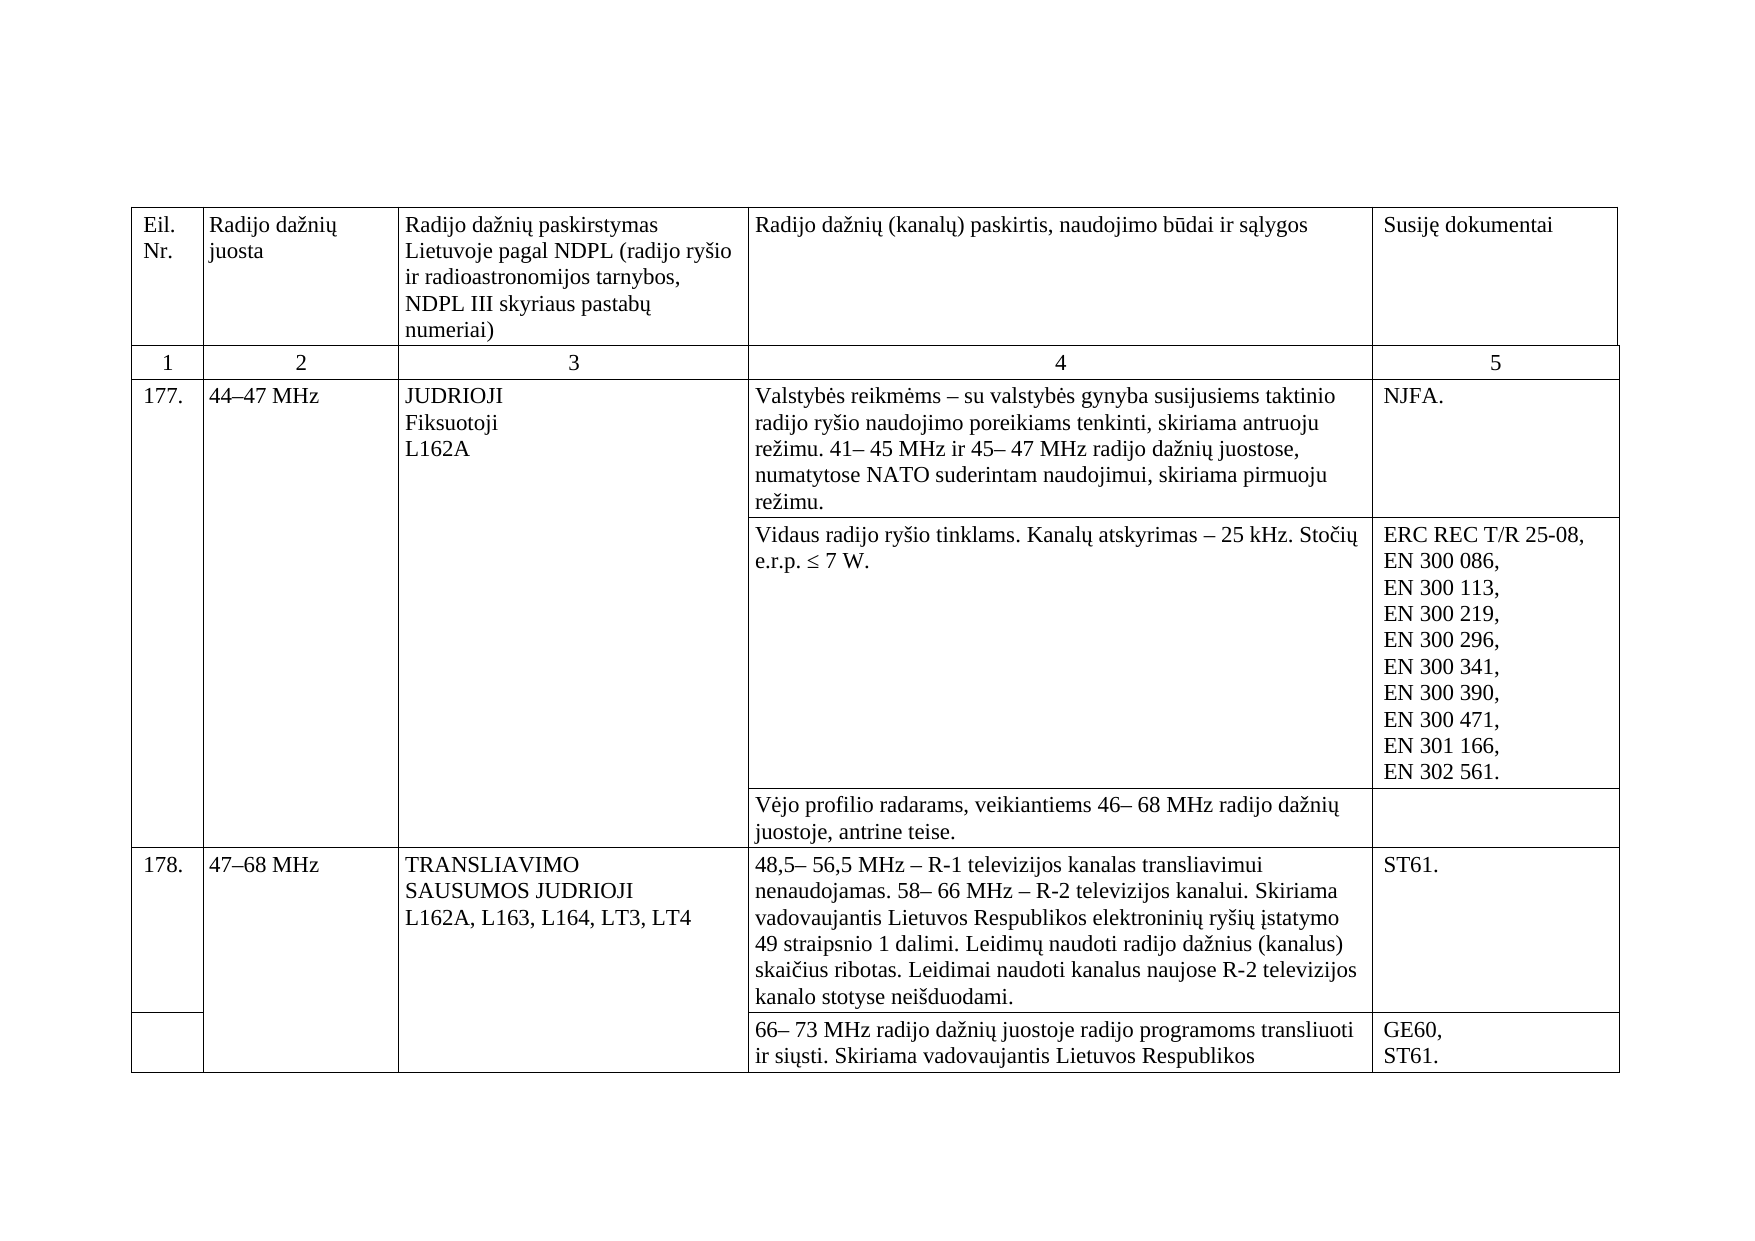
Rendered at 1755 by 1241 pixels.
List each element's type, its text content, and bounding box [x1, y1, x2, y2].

table_header Eil. Nr. [132, 208, 203, 345]
table_cell GE60, ST61. [1373, 1013, 1619, 1072]
table_cell Valstybės reikmėms – su valstybės gynyba susijusiems taktinio radijo ryšio naudojimo poreikiams tenkinti, skiriama antruoju režimu. 41– 45 MHz ir 45– 47 MHz radijo dažnių juostose, numatytose NATO suderintam naudojimui, skiriama pirmuoju režimu. [749, 380, 1372, 517]
table_cell ST61. [1373, 848, 1619, 1012]
table_cell 66– 73 MHz radijo dažnių juostoje radijo programoms transliuoti ir siųsti. Skiriama vadovaujantis Lietuvos Respublikos [749, 1013, 1372, 1072]
table_header Radijo dažnių juosta [204, 208, 398, 345]
table_cell ERC REC T/R 25-08, EN 300 086, EN 300 113, EN 300 219, EN 300 296, EN 300 341, EN 300 390, EN 300 471, EN 301 166, EN 302 561. [1373, 518, 1619, 788]
table_cell 178. [132, 848, 203, 1012]
table_cell Vėjo profilio radarams, veikiantiems 46– 68 MHz radijo dažnių juostoje, antrine teise. [749, 789, 1372, 847]
table_cell 48,5– 56,5 MHz – R-1 televizijos kanalas transliavimui nenaudojamas. 58– 66 MHz – R-2 televizijos kanalui. Skiriama vadovaujantis Lietuvos Respublikos elektroninių ryšių įstatymo 49 straipsnio 1 dalimi. Leidimų naudoti radijo dažnius (kanalus) skaičius ribotas. Leidimai naudoti kanalus naujose R-2 televizijos kanalo stotyse neišduodami. [749, 848, 1372, 1012]
table_header Radijo dažnių (kanalų) paskirtis, naudojimo būdai ir sąlygos [749, 208, 1372, 345]
table_cell 44–47 MHz [204, 380, 398, 847]
table_header Susiję dokumentai [1373, 208, 1617, 345]
table_cell 47–68 MHz [204, 848, 398, 1072]
table_cell 4 [749, 346, 1372, 378]
table_cell NJFA. [1373, 380, 1619, 517]
table_header Radijo dažnių paskirstymas Lietuvoje pagal NDPL (radijo ryšio ir radioastronomijos tarnybos, NDPL III skyriaus pastabų numeriai) [399, 208, 748, 345]
table_cell 3 [399, 346, 748, 378]
table_cell Vidaus radijo ryšio tinklams. Kanalų atskyrimas – 25 kHz. Stočių e.r.p. ≤ 7 W. [749, 518, 1372, 788]
table_cell 1 [132, 346, 203, 378]
table_cell TRANSLIAVIMO SAUSUMOS JUDRIOJI L162A, L163, L164, LT3, LT4 [399, 848, 748, 1072]
table_cell [1373, 789, 1619, 847]
table_cell [132, 1013, 203, 1072]
table_cell 177. [132, 380, 203, 847]
table_cell 5 [1373, 346, 1619, 378]
table_cell JUDRIOJI Fiksuotoji L162A [399, 380, 748, 847]
table_cell 2 [204, 346, 398, 378]
